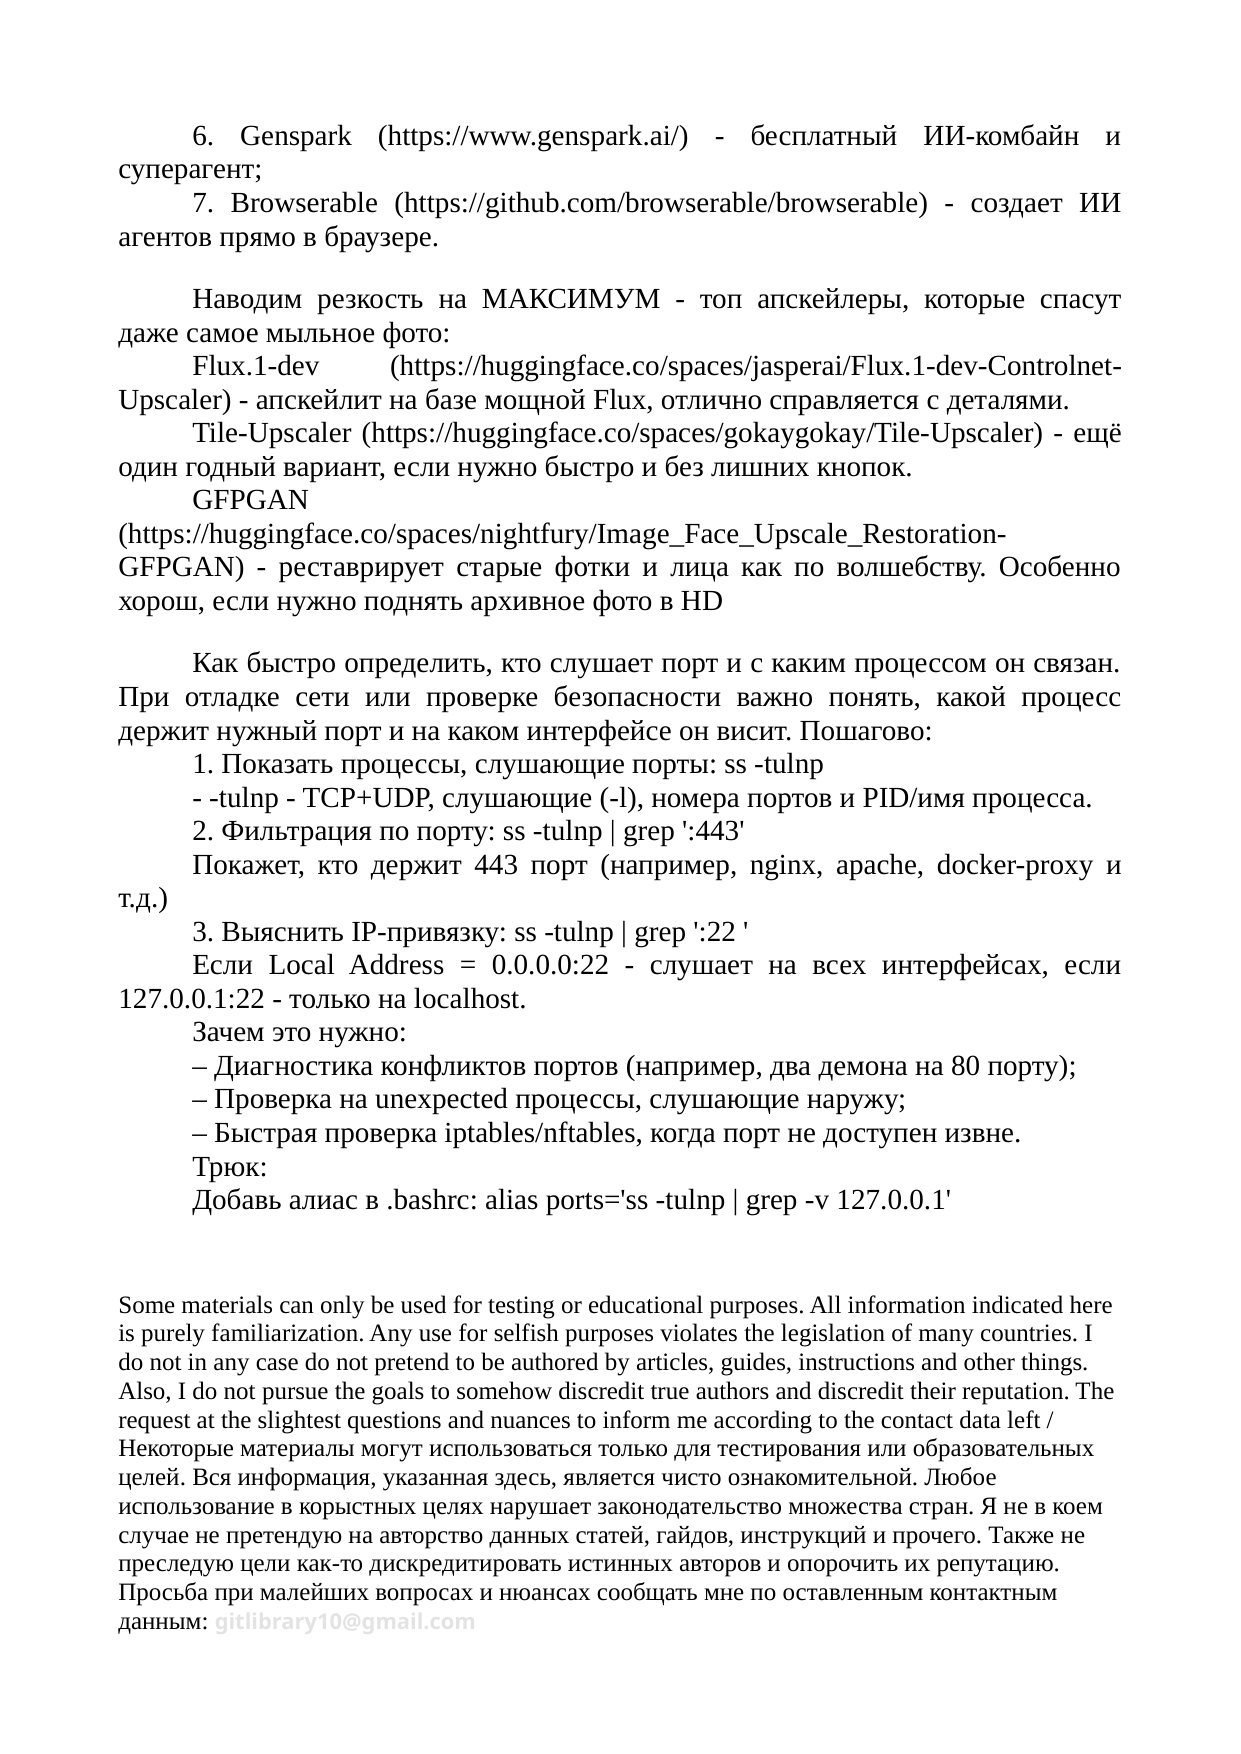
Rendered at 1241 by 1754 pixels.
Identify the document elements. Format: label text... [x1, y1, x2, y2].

text 3. Выяснить IP-привязку: ss -tulnp | grep ':22 ' [118, 914, 1122, 947]
text - -tulnp - TCP+UDP, слушающие (-l), номера портов и PID/имя процесса. [118, 780, 1122, 813]
text Наводим резкость на МАКСИМУМ - топ апскейлеры, которые спасут даже самое мыльное фото: [118, 281, 1122, 348]
text 7. Browserable (https://github.com/browserable/browserable) - создает ИИ агентов прямо в браузере. [118, 185, 1122, 252]
text Добавь алиас в .bashrc: alias ports='ss -tulnp | grep -v 127.0.0.1' [118, 1182, 1122, 1216]
text Tile-Upscaler (https://huggingface.co/spaces/gokaygokay/Tile-Upscaler) - ещё один годный вариант, если нужно быстро и без лишних кнопок. [118, 415, 1122, 482]
text 1. Показать процессы, слушающие порты: ss -tulnp [118, 746, 1122, 780]
text GFPGAN (https://huggingface.co/spaces/nightfury/Image_Face_Upscale_Restoration-GFPGAN) - реставрирует старые фотки и лица как по волшебству. Особенно хорош, если нужно поднять архивное фото в HD [118, 482, 1122, 617]
text 2. Фильтрация по порту: ss -tulnp | grep ':443' [118, 813, 1122, 847]
text Трюк: [118, 1149, 1122, 1182]
text Если Local Address = 0.0.0.0:22 - слушает на всех интерфейсах, если 127.0.0.1:22 - только на localhost. [118, 947, 1122, 1014]
text 6. Genspark (https://www.genspark.ai/) - бесплатный ИИ-комбайн и суперагент; [118, 118, 1122, 185]
text – Быстрая проверка iptables/nftables, когда порт не доступен извне. [118, 1115, 1122, 1149]
text – Проверка на unexpected процессы, слушающие наружу; [118, 1082, 1122, 1115]
text Зачем это нужно: [118, 1014, 1122, 1048]
text Покажет, кто держит 443 порт (например, nginx, apache, docker-proxy и т.д.) [118, 847, 1122, 914]
text Flux.1-dev (https://huggingface.co/spaces/jasperai/Flux.1-dev-Controlnet-Upscaler) - апскейлит на базе мощной Flux, отлично справляется с деталями. [118, 348, 1122, 415]
text Как быстро определить, кто слушает порт и с каким процессом он связан. При отладке сети или проверке безопасности важно понять, какой процесс держит нужный порт и на каком интерфейсе он висит. Пошагово: [118, 646, 1122, 746]
text – Диагностика конфликтов портов (например, два демона на 80 порту); [118, 1048, 1122, 1082]
